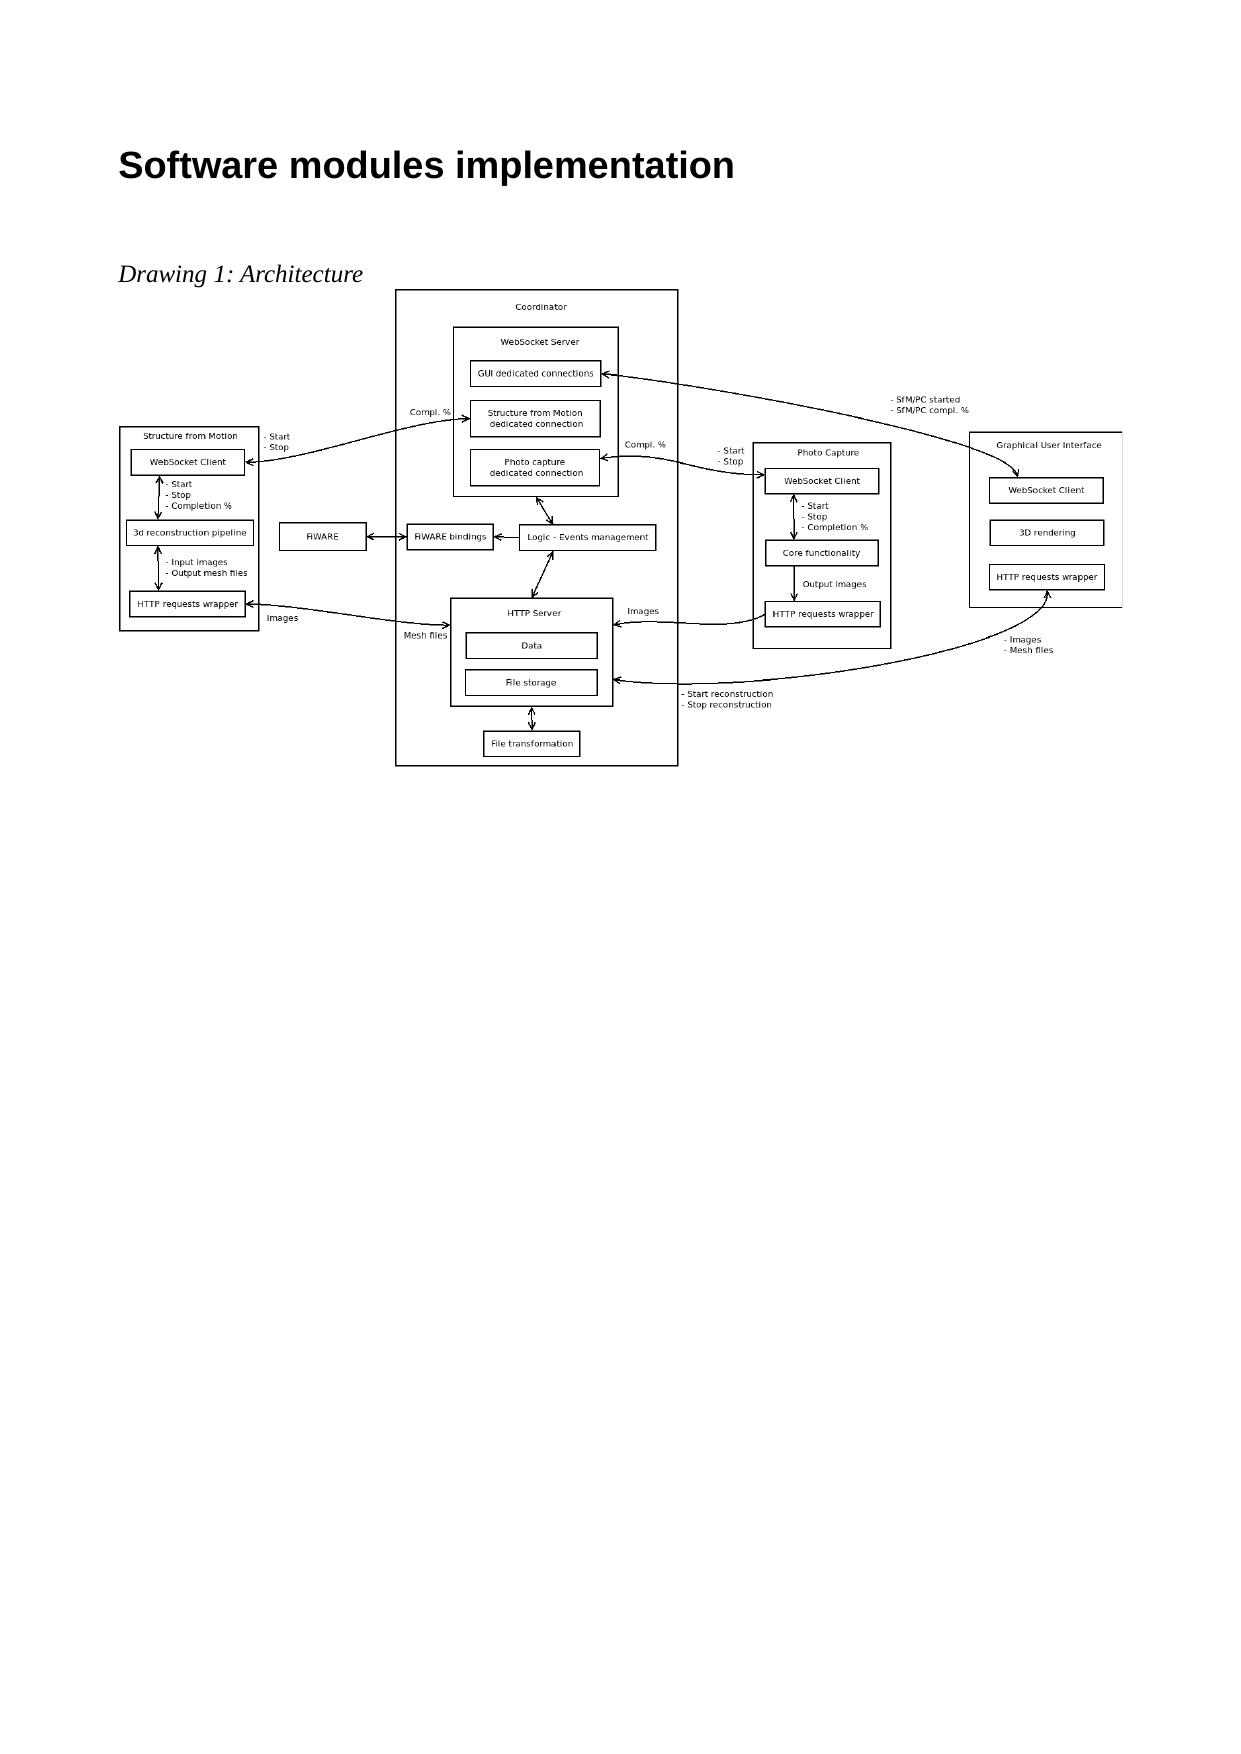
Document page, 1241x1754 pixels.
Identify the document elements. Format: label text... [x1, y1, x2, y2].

picture [118, 288, 1123, 767]
text Drawing 1: Architecture [118, 259, 1122, 288]
subtitle Software modules implementation [118, 143, 1122, 187]
